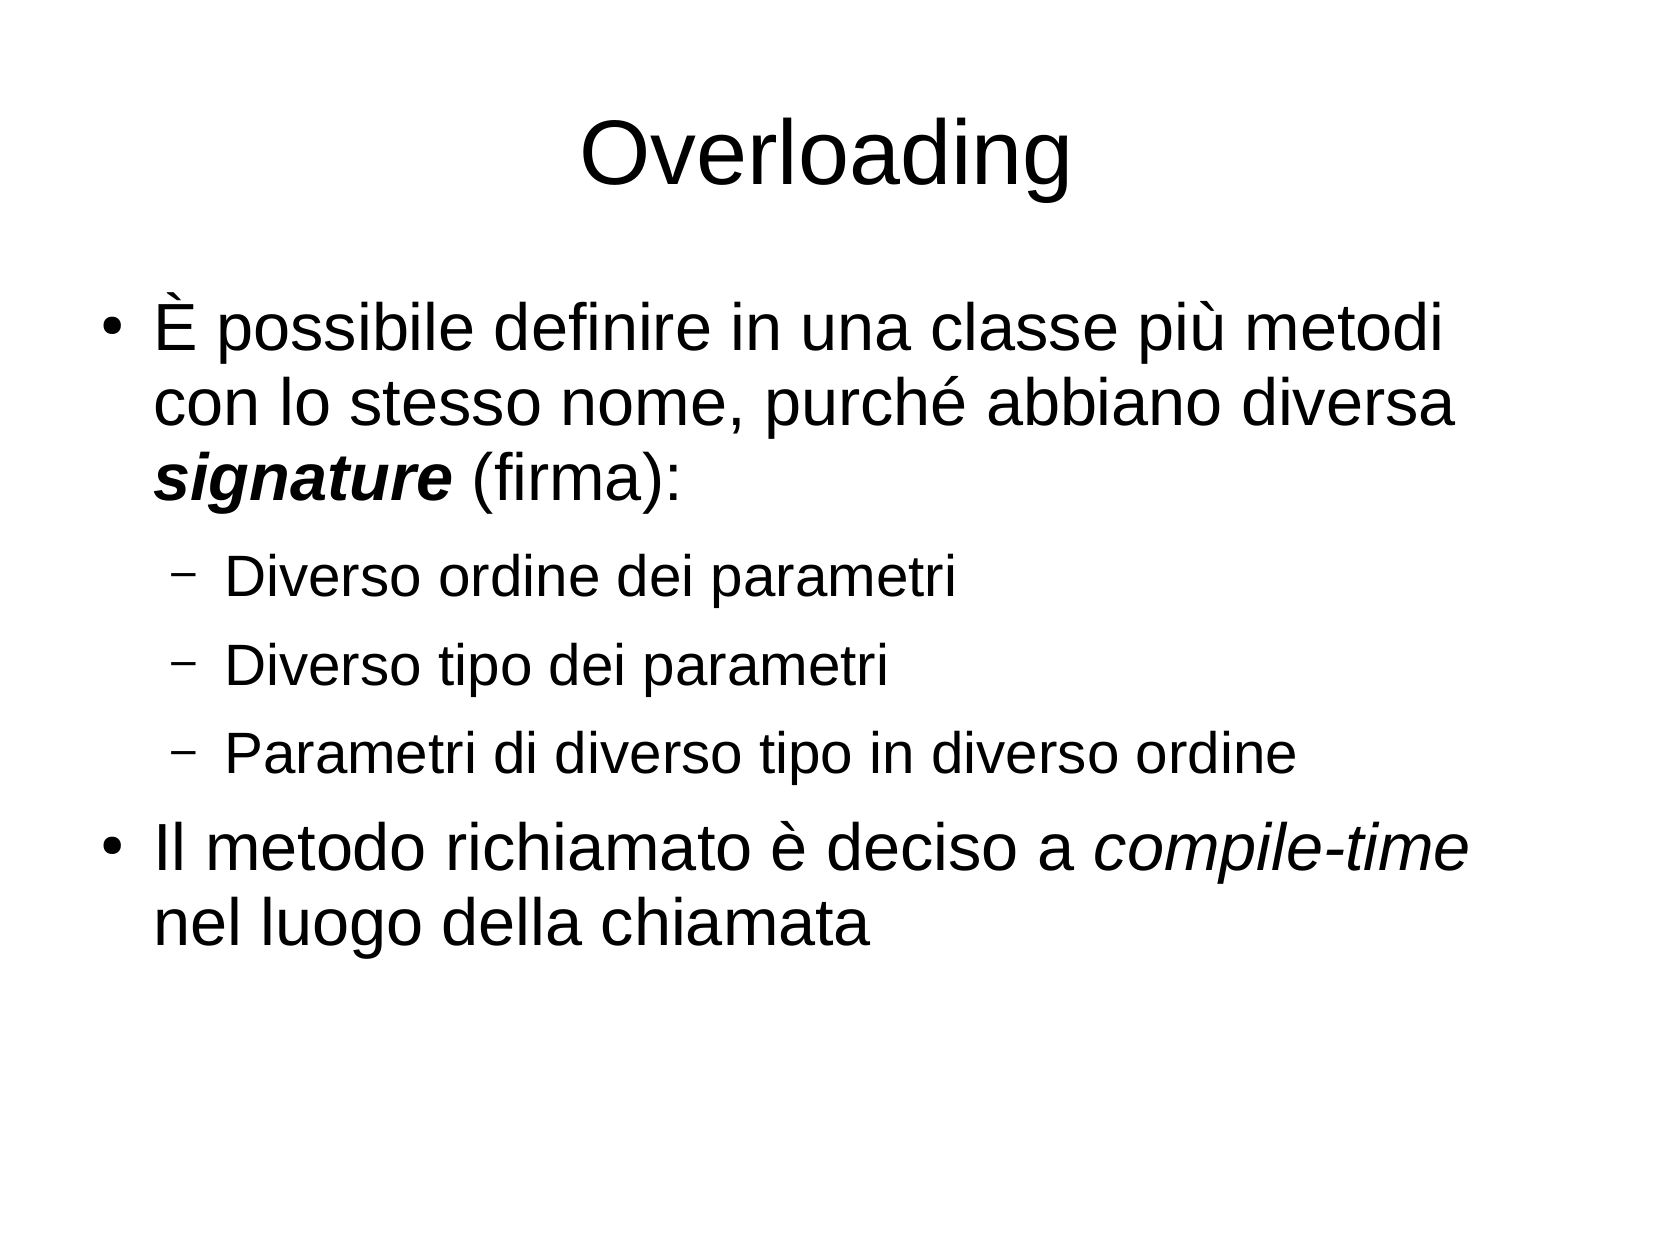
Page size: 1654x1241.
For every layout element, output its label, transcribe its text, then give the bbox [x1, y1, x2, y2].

title Overloading [82, 49, 1571, 257]
list È possibile definire in una classe più metodi con lo stesso nome, purché abbiano diversa signature (firma): Diverso ordine dei parametri Diverso tipo dei parametri Parametri di diverso tipo in diverso ordine Il metodo richiamato è deciso a compile-time nel luogo della chiamata [82, 290, 1571, 1010]
